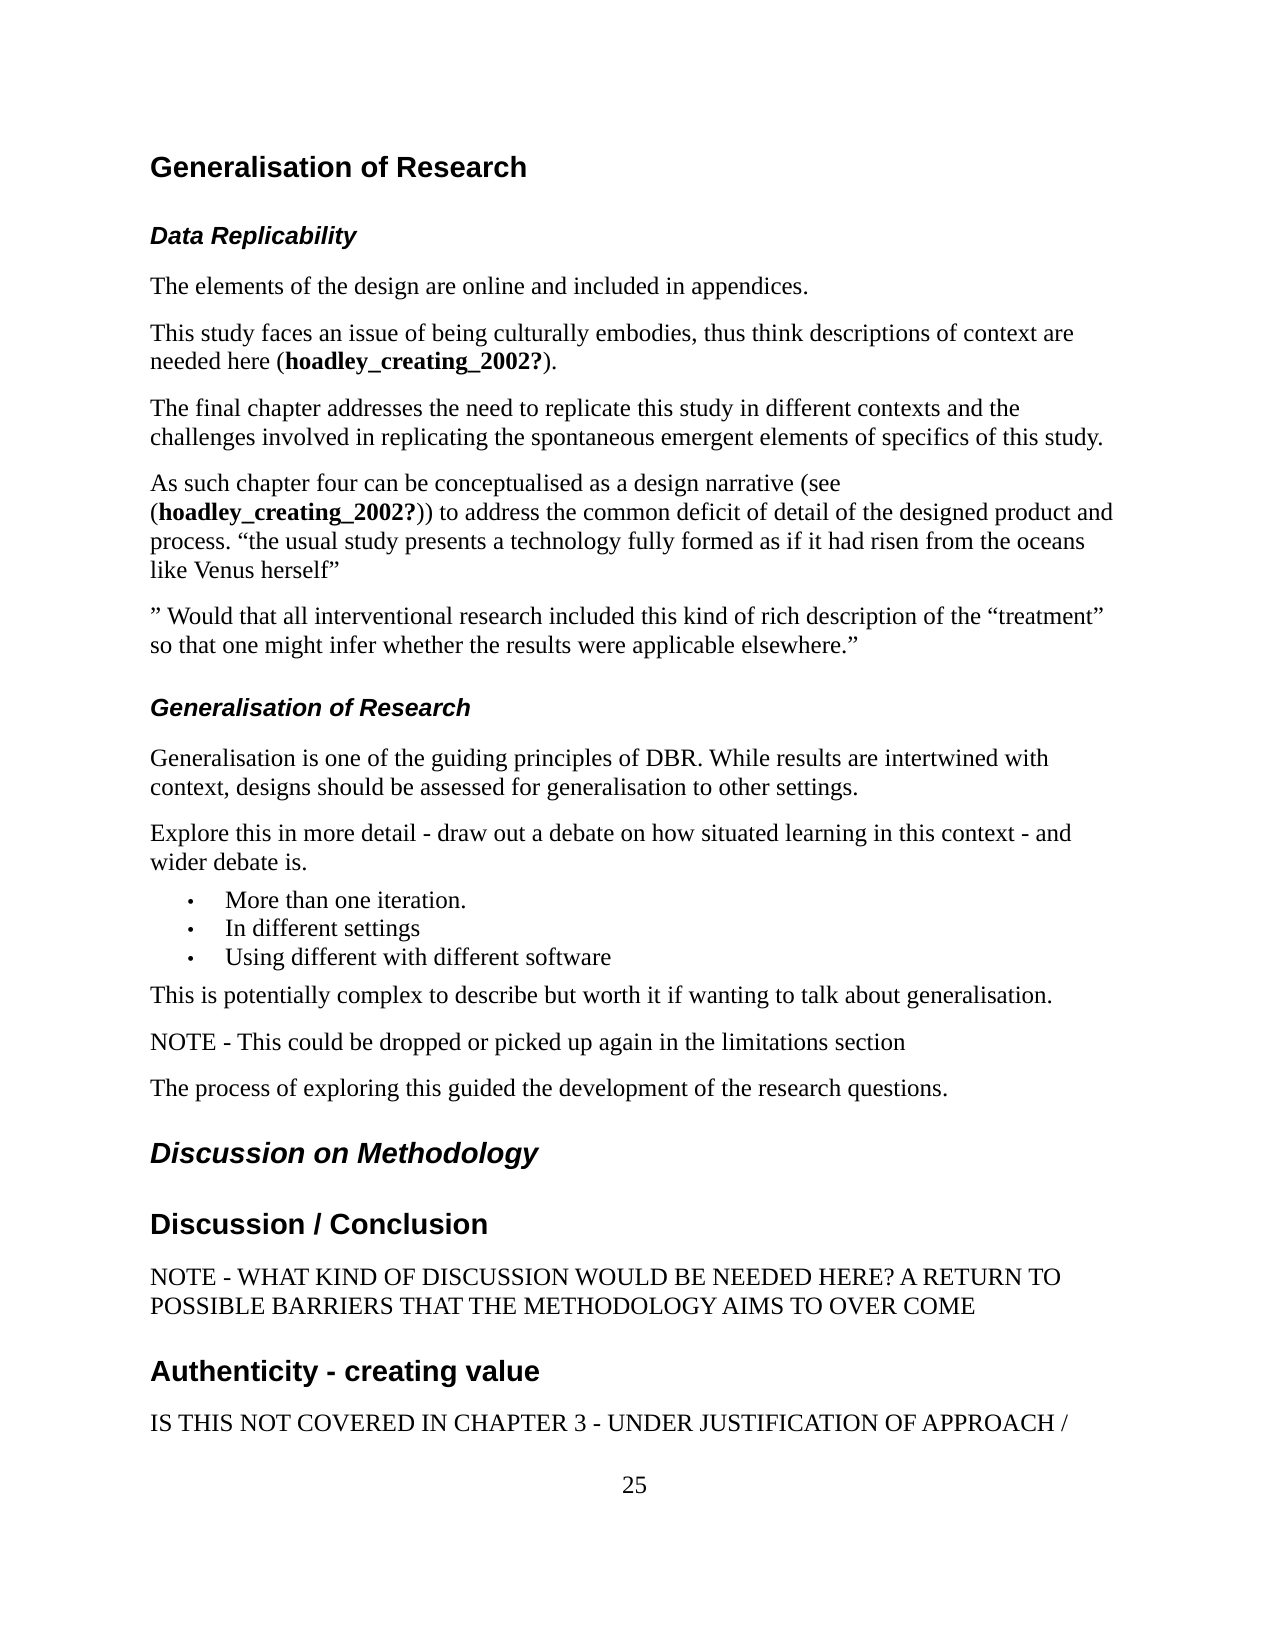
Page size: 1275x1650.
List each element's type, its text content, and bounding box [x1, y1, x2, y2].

text The process of exploring this guided the development of the research questions. [150, 1073, 1125, 1102]
text NOTE - This could be dropped or picked up again in the limitations section [150, 1027, 1125, 1055]
text The elements of the design are online and included in appendices. [150, 271, 1125, 300]
list More than one iteration. [187, 885, 1125, 913]
subtitle Generalisation of Research [150, 150, 1125, 183]
text The final chapter addresses the need to replicate this study in different contexts and the challenges involved in replicating the spontaneous emergent elements of specifics of this study. [150, 393, 1125, 451]
text IS THIS NOT COVERED IN CHAPTER 3 - UNDER JUSTIFICATION OF APPROACH / [150, 1408, 1125, 1437]
text This study faces an issue of being culturally embodies, thus think descriptions of context are needed here (hoadley_creating_2002?). [150, 318, 1125, 375]
subtitle Data Replicability [150, 221, 1125, 249]
subtitle Discussion / Conclusion [150, 1207, 1125, 1241]
list Using different with different software [187, 942, 1125, 971]
text Generalisation is one of the guiding principles of DBR. While results are intertwined with context, designs should be assessed for generalisation to other settings. [150, 743, 1125, 800]
text This is potentially complex to describe but worth it if wanting to talk about generalisation. [150, 980, 1125, 1009]
text As such chapter four can be conceptualised as a design narrative (see (hoadley_creating_2002?)) to address the common deficit of detail of the designed product and process. “the usual study presents a technology fully formed as if it had risen from the oceans like Venus herself” [150, 468, 1125, 583]
subtitle Authenticity - creating value [150, 1353, 1125, 1387]
subtitle Generalisation of Research [150, 693, 1125, 721]
text ” Would that all interventional research included this kind of rich description of the “treatment” so that one might infer whether the results were applicable elsewhere.” [150, 601, 1125, 659]
subtitle Discussion on Methodology [150, 1136, 1125, 1169]
text Explore this in more detail - draw out a debate on how situated learning in this context - and wider debate is. [150, 818, 1125, 876]
list In different settings [187, 913, 1125, 942]
text NOTE - WHAT KIND OF DISCUSSION WOULD BE NEEDED HERE? A RETURN TO POSSIBLE BARRIERS THAT THE METHODOLOGY AIMS TO OVER COME [150, 1262, 1125, 1319]
